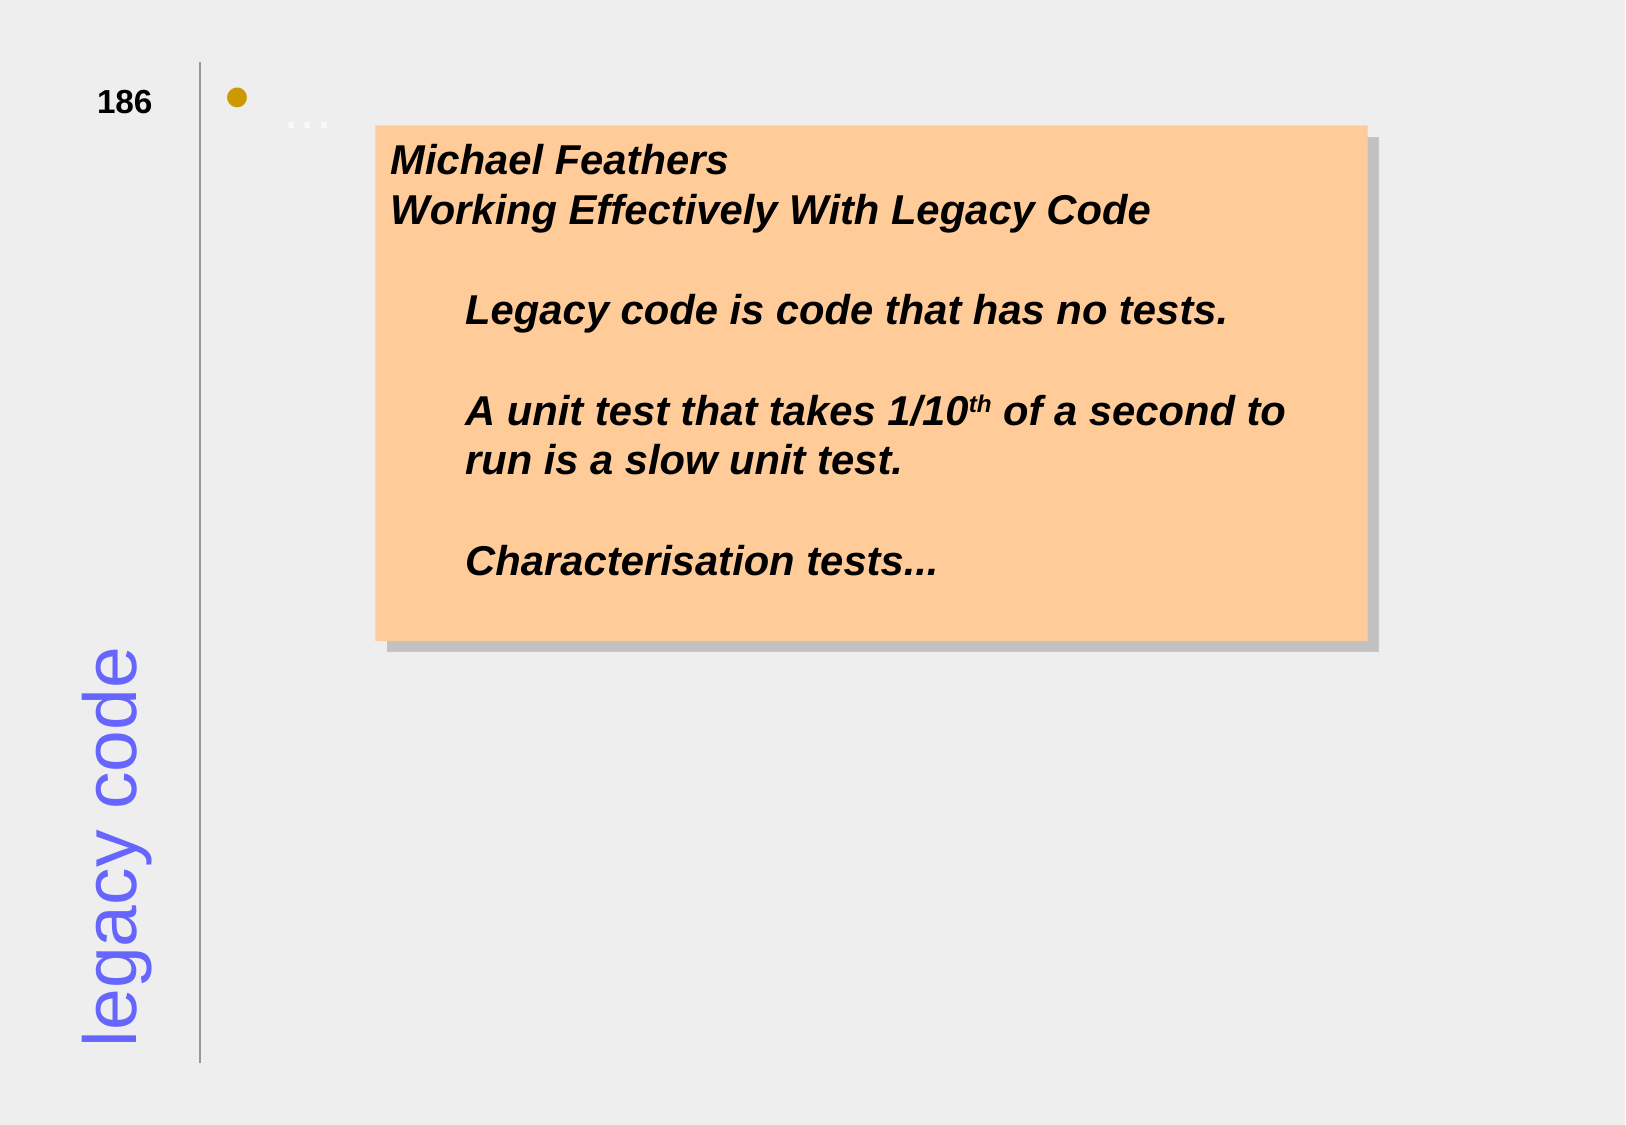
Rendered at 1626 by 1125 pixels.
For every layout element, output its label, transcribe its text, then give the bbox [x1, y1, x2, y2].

text_box ... [212, 62, 1550, 1063]
title legacy code [37, 162, 176, 1063]
text_box Michael Feathers Working Effectively With Legacy Code Legacy code is code that has no tests. A unit test that takes 1/10th of a second to run is a slow unit test. Characterisation tests... [375, 125, 1368, 642]
